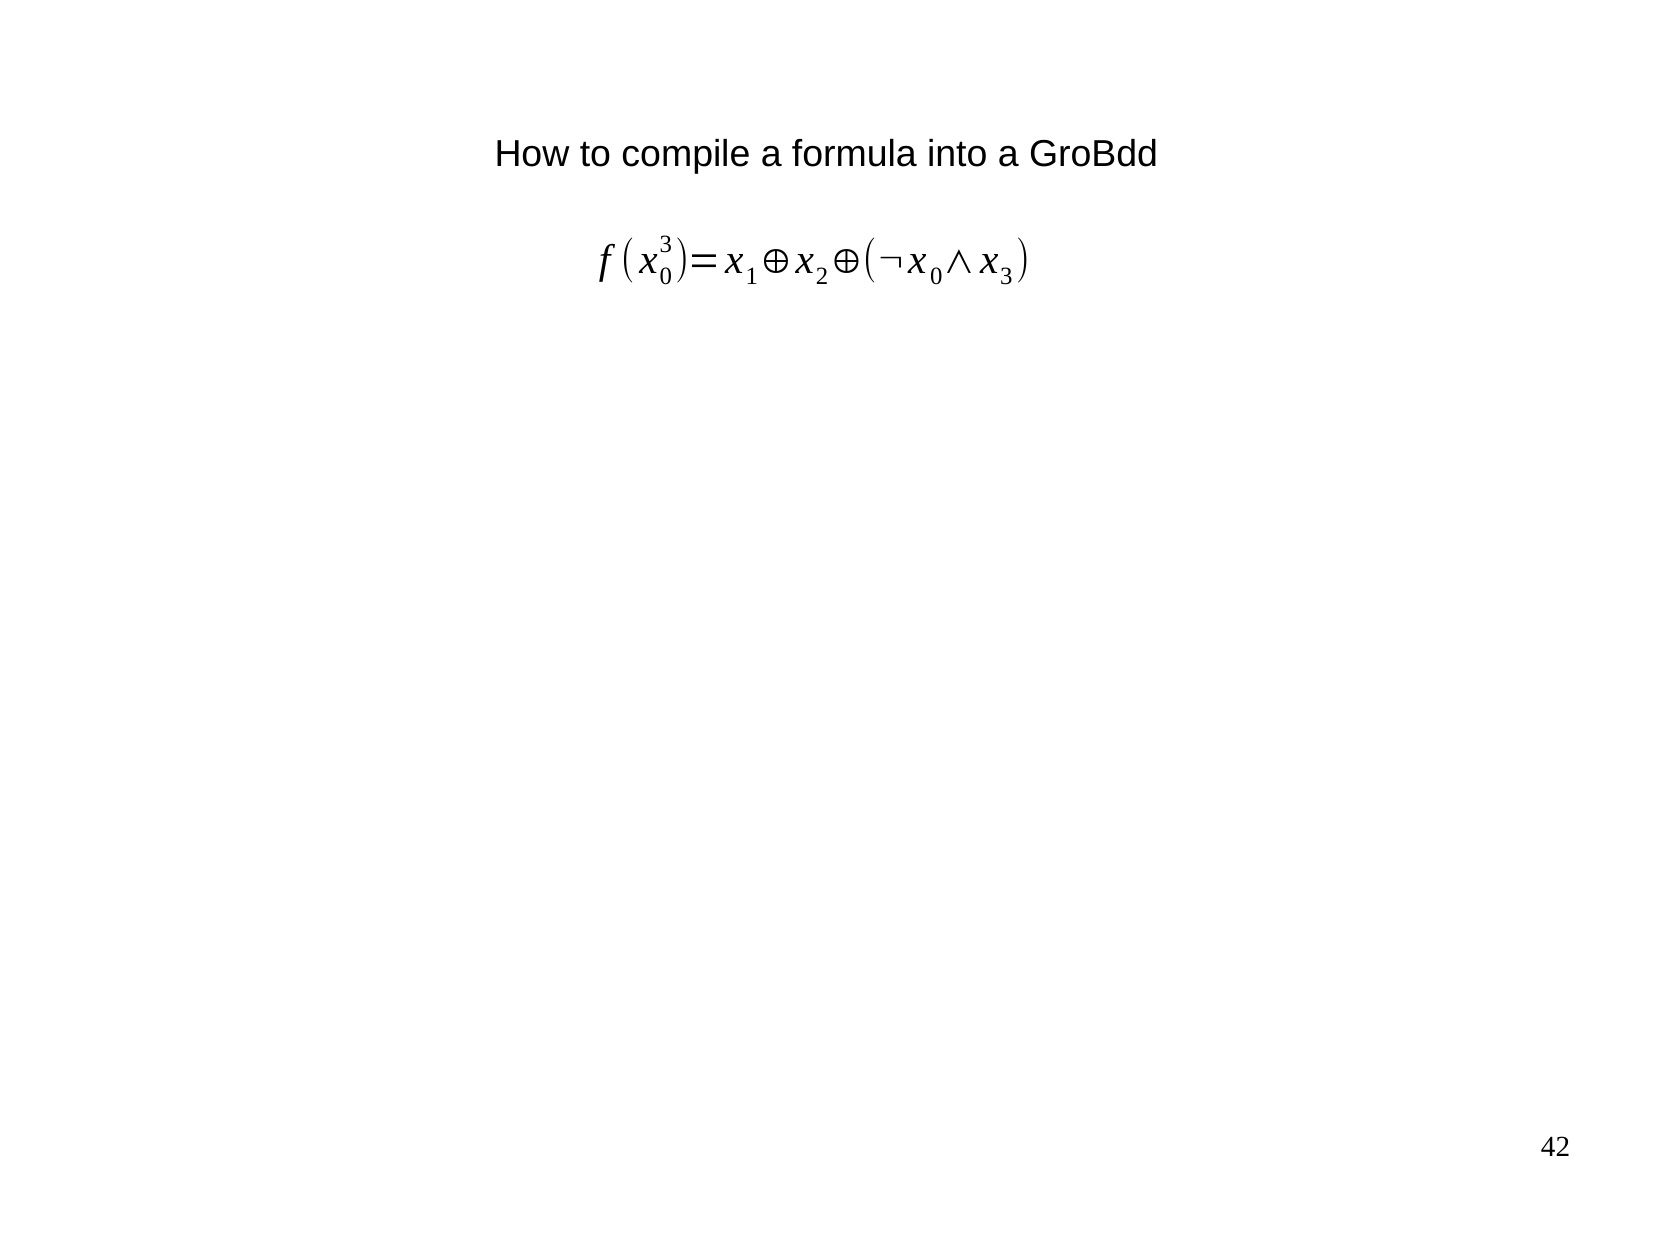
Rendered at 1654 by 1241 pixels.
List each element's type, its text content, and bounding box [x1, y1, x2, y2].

chart [590, 257, 1036, 289]
title How to compile a formula into a GroBdd [82, 49, 1571, 257]
